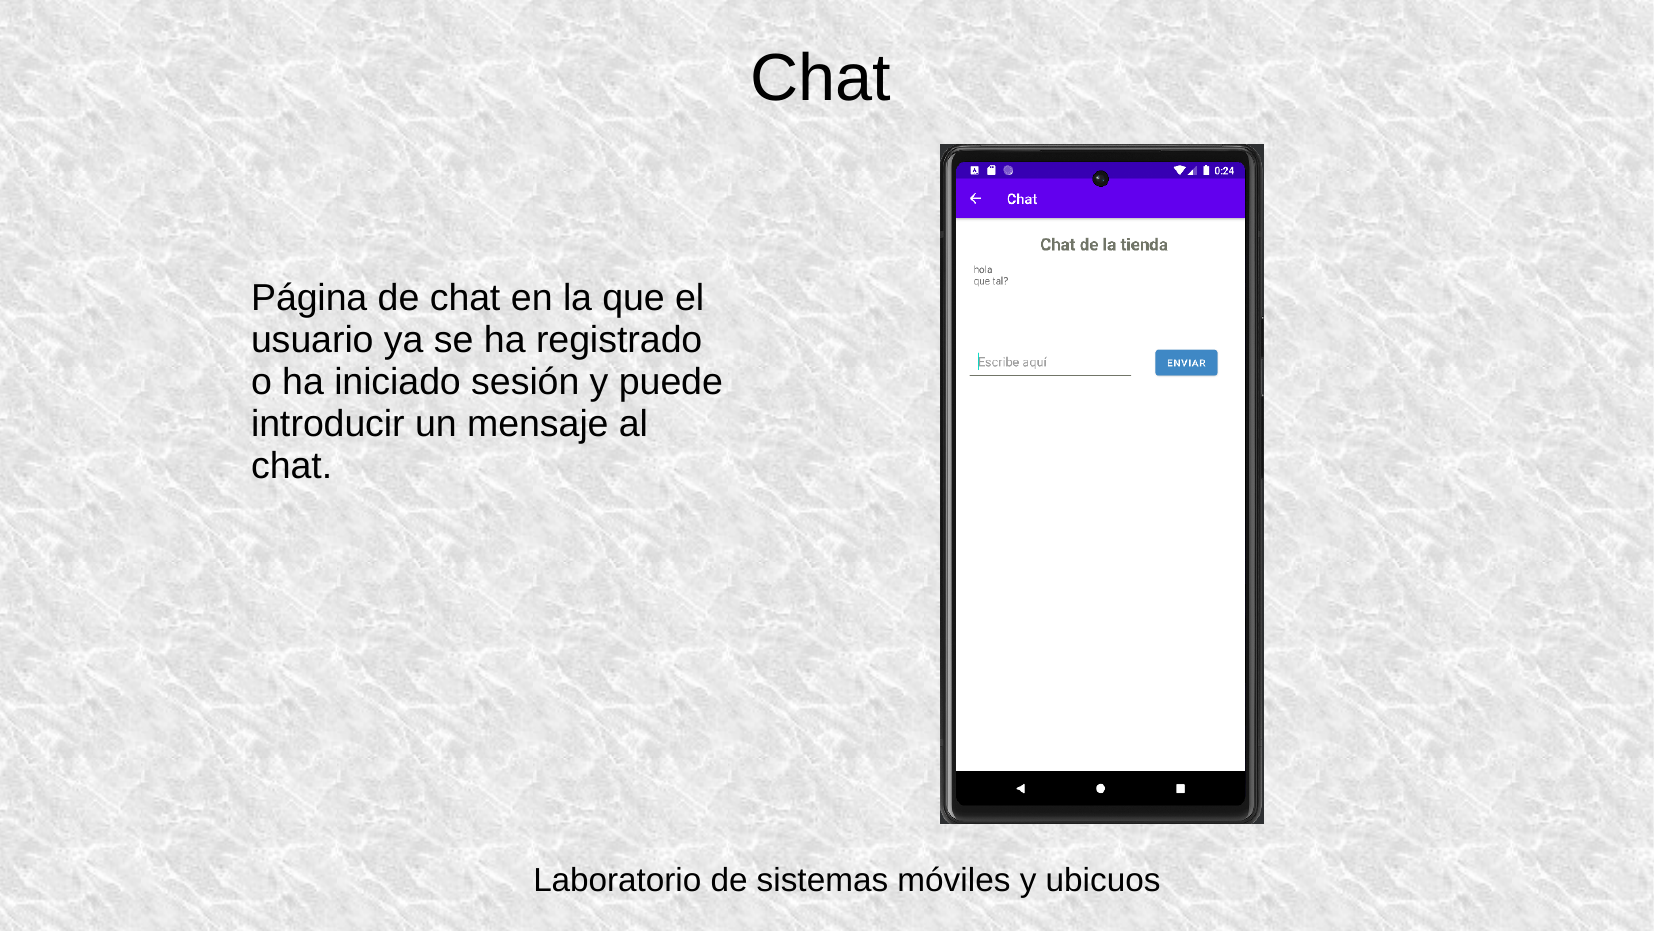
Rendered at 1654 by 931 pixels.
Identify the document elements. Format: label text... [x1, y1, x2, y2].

picture [0, 0, 1654, 931]
text_box Página de chat en la que el usuario ya se ha registrado o ha iniciado sesión y puede introducir un mensaje al chat. [236, 269, 739, 537]
title Chat [76, 0, 1565, 156]
text_box Laboratorio de sistemas móviles y ubicuos [59, 854, 1565, 931]
